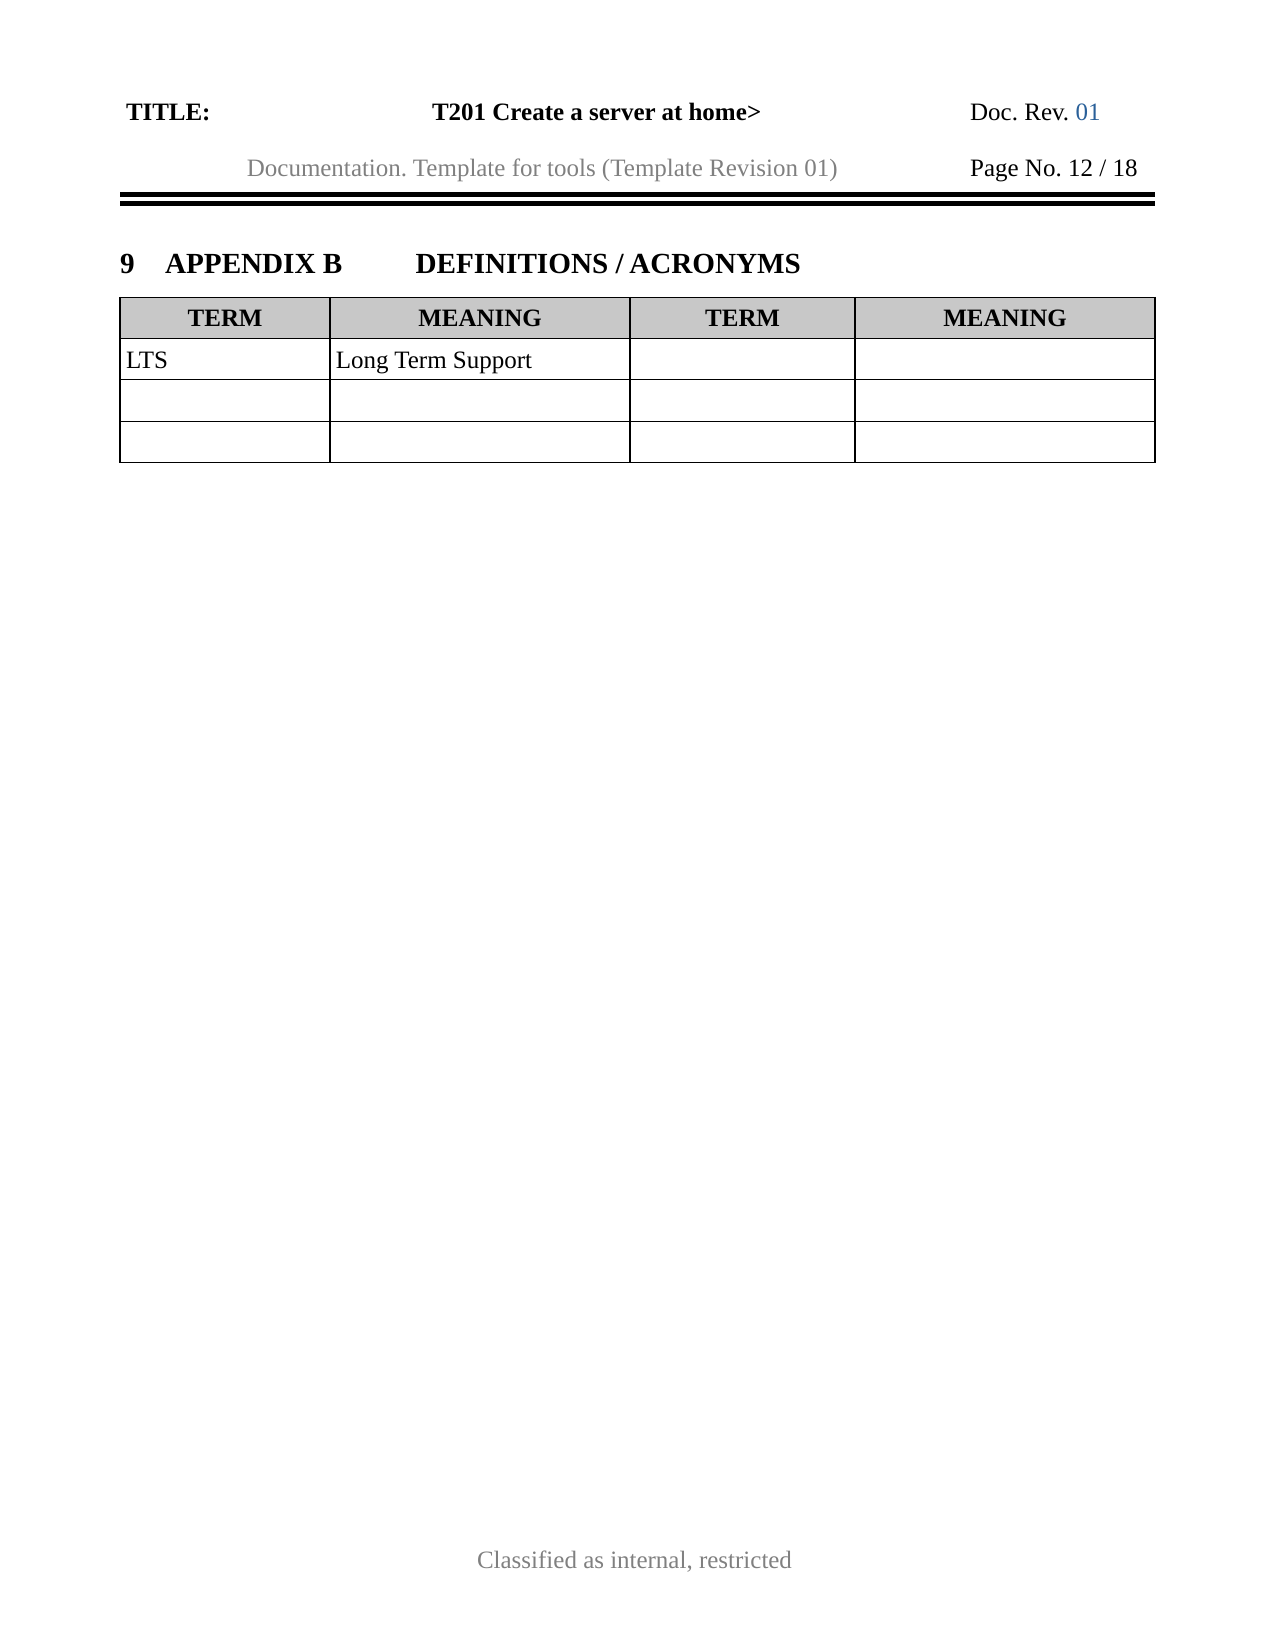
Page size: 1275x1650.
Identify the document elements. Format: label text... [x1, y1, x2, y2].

table_cell [856, 339, 1154, 379]
table_cell [856, 380, 1154, 421]
table_header MEANING [856, 298, 1154, 338]
subtitle Appendix B Definitions / acronyms [120, 246, 1155, 280]
table_cell [856, 422, 1154, 462]
table_cell Long Term Support [331, 339, 629, 379]
table_header TERM [631, 298, 854, 338]
table_cell [331, 380, 629, 421]
table_cell [121, 422, 329, 462]
table_cell [631, 422, 854, 462]
table_header TERM [121, 298, 329, 338]
table_cell [631, 339, 854, 379]
table_cell [331, 422, 629, 462]
table_cell [631, 380, 854, 421]
table_header MEANING [331, 298, 629, 338]
table_cell LTS [121, 339, 329, 379]
table_cell [121, 380, 329, 421]
